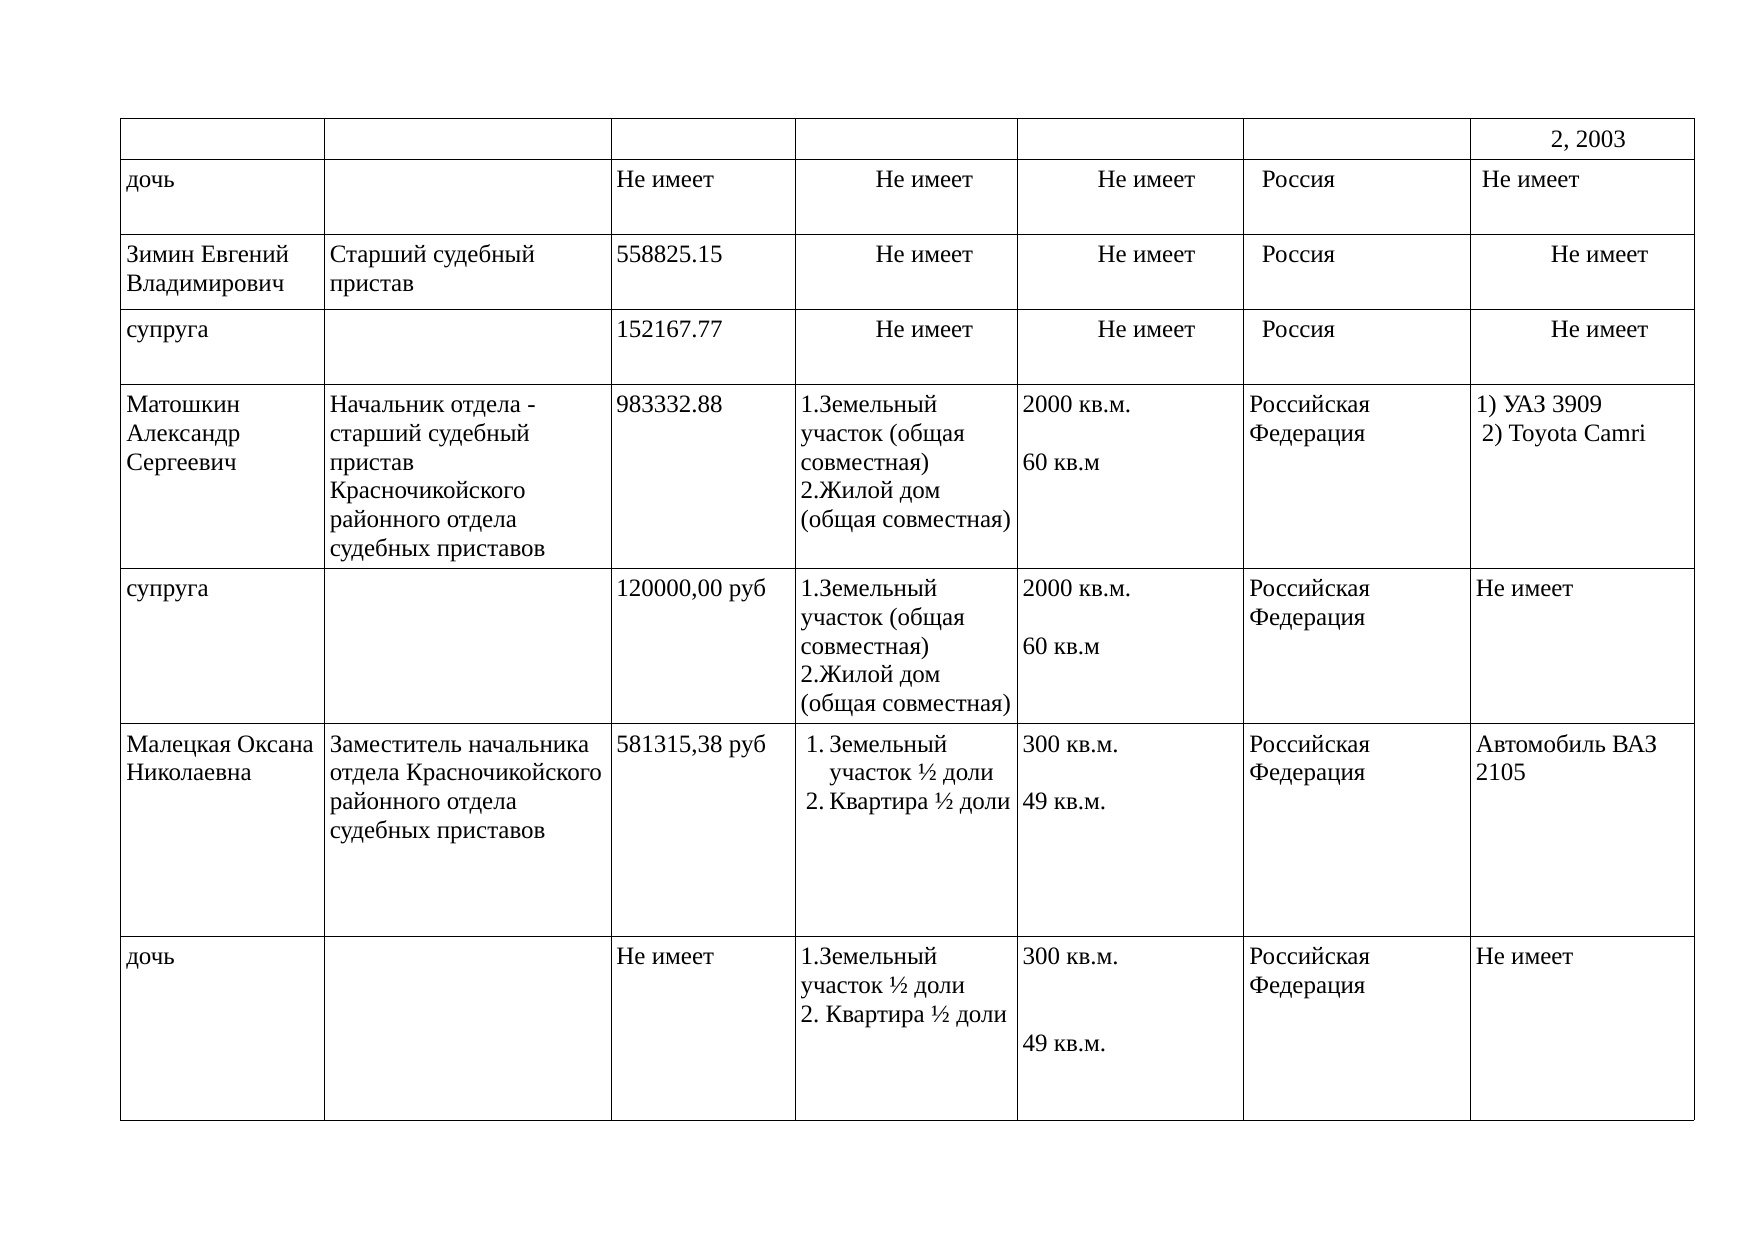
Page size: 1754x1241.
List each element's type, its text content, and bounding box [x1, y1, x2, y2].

table_cell [325, 937, 611, 1120]
table_cell [612, 119, 795, 158]
table_cell Российская Федерация [1244, 937, 1470, 1120]
table_cell Старший судебный пристав [325, 235, 611, 308]
table_cell 558825,15 [612, 235, 795, 308]
table_cell 2000 кв.м. 60 кв.м [1018, 385, 1243, 567]
table_cell 300 кв.м. 49 кв.м. [1018, 937, 1243, 1120]
table_cell Не имеет [796, 160, 1017, 233]
table_cell [325, 569, 611, 723]
table_cell супруга [121, 310, 324, 383]
table_cell [121, 119, 324, 158]
table_cell Не имеет [1471, 160, 1694, 233]
table_cell [325, 310, 611, 383]
table_cell Не имеет [1471, 310, 1694, 383]
table_cell дочь [121, 160, 324, 233]
table_cell [796, 119, 1017, 158]
table_cell 581315,38 руб [612, 724, 795, 936]
table_cell Российская Федерация [1244, 569, 1470, 723]
table_cell Малецкая Оксана Николаевна [121, 724, 324, 936]
table_cell Россия [1244, 235, 1470, 308]
table_cell 300 кв.м. 49 кв.м. [1018, 724, 1243, 936]
table_cell Зимин Евгений Владимирович [121, 235, 324, 308]
table_cell Начальник отдела - старший судебный пристав Красночикойского районного отдела судебных приставов [325, 385, 611, 567]
table_cell 983332,88 [612, 385, 795, 567]
table_cell Автомобиль ВАЗ 2105 [1471, 724, 1694, 936]
table_cell Не имеет [796, 235, 1017, 308]
table_cell Не имеет [612, 160, 795, 233]
table_cell Не имеет [1018, 310, 1243, 383]
table_cell 2, 2003 [1471, 119, 1694, 158]
table_cell 1.Земельный участок (общая совместная) 2.Жилой дом (общая совместная) [796, 569, 1017, 723]
table_cell дочь [121, 937, 324, 1120]
table_cell Российская Федерация [1244, 724, 1470, 936]
table_cell 1.Земельный участок (общая совместная) 2.Жилой дом (общая совместная) [796, 385, 1017, 567]
table_cell 120000,00 руб [612, 569, 795, 723]
table_cell Россия [1244, 160, 1470, 233]
table_cell 1.Земельный участок ½ доли 2. Квартира ½ доли [796, 937, 1017, 1120]
table_cell Не имеет [612, 937, 795, 1120]
table_cell [325, 160, 611, 233]
table_cell [1244, 119, 1470, 158]
table_cell Не имеет [1471, 235, 1694, 308]
table_cell Россия [1244, 310, 1470, 383]
table_cell Заместитель начальника отдела Красночикойского районного отдела судебных приставов [325, 724, 611, 936]
table_cell Матошкин Александр Сергеевич [121, 385, 324, 567]
table_cell Не имеет [1471, 569, 1694, 723]
table_cell Не имеет [1018, 235, 1243, 308]
table_cell Не имеет [1471, 937, 1694, 1120]
table_cell Российская Федерация [1244, 385, 1470, 567]
table_cell [1018, 119, 1243, 158]
table_cell Земельный участок ½ доли Квартира ½ доли [796, 724, 1017, 936]
table_cell Не имеет [796, 310, 1017, 383]
table_cell 152167,77 [612, 310, 795, 383]
table_cell супруга [121, 569, 324, 723]
table_cell 2000 кв.м. 60 кв.м [1018, 569, 1243, 723]
table_cell [325, 119, 611, 158]
table_cell 1) УАЗ 3909 2) Toyota Camri [1471, 385, 1694, 567]
table_cell Не имеет [1018, 160, 1243, 233]
